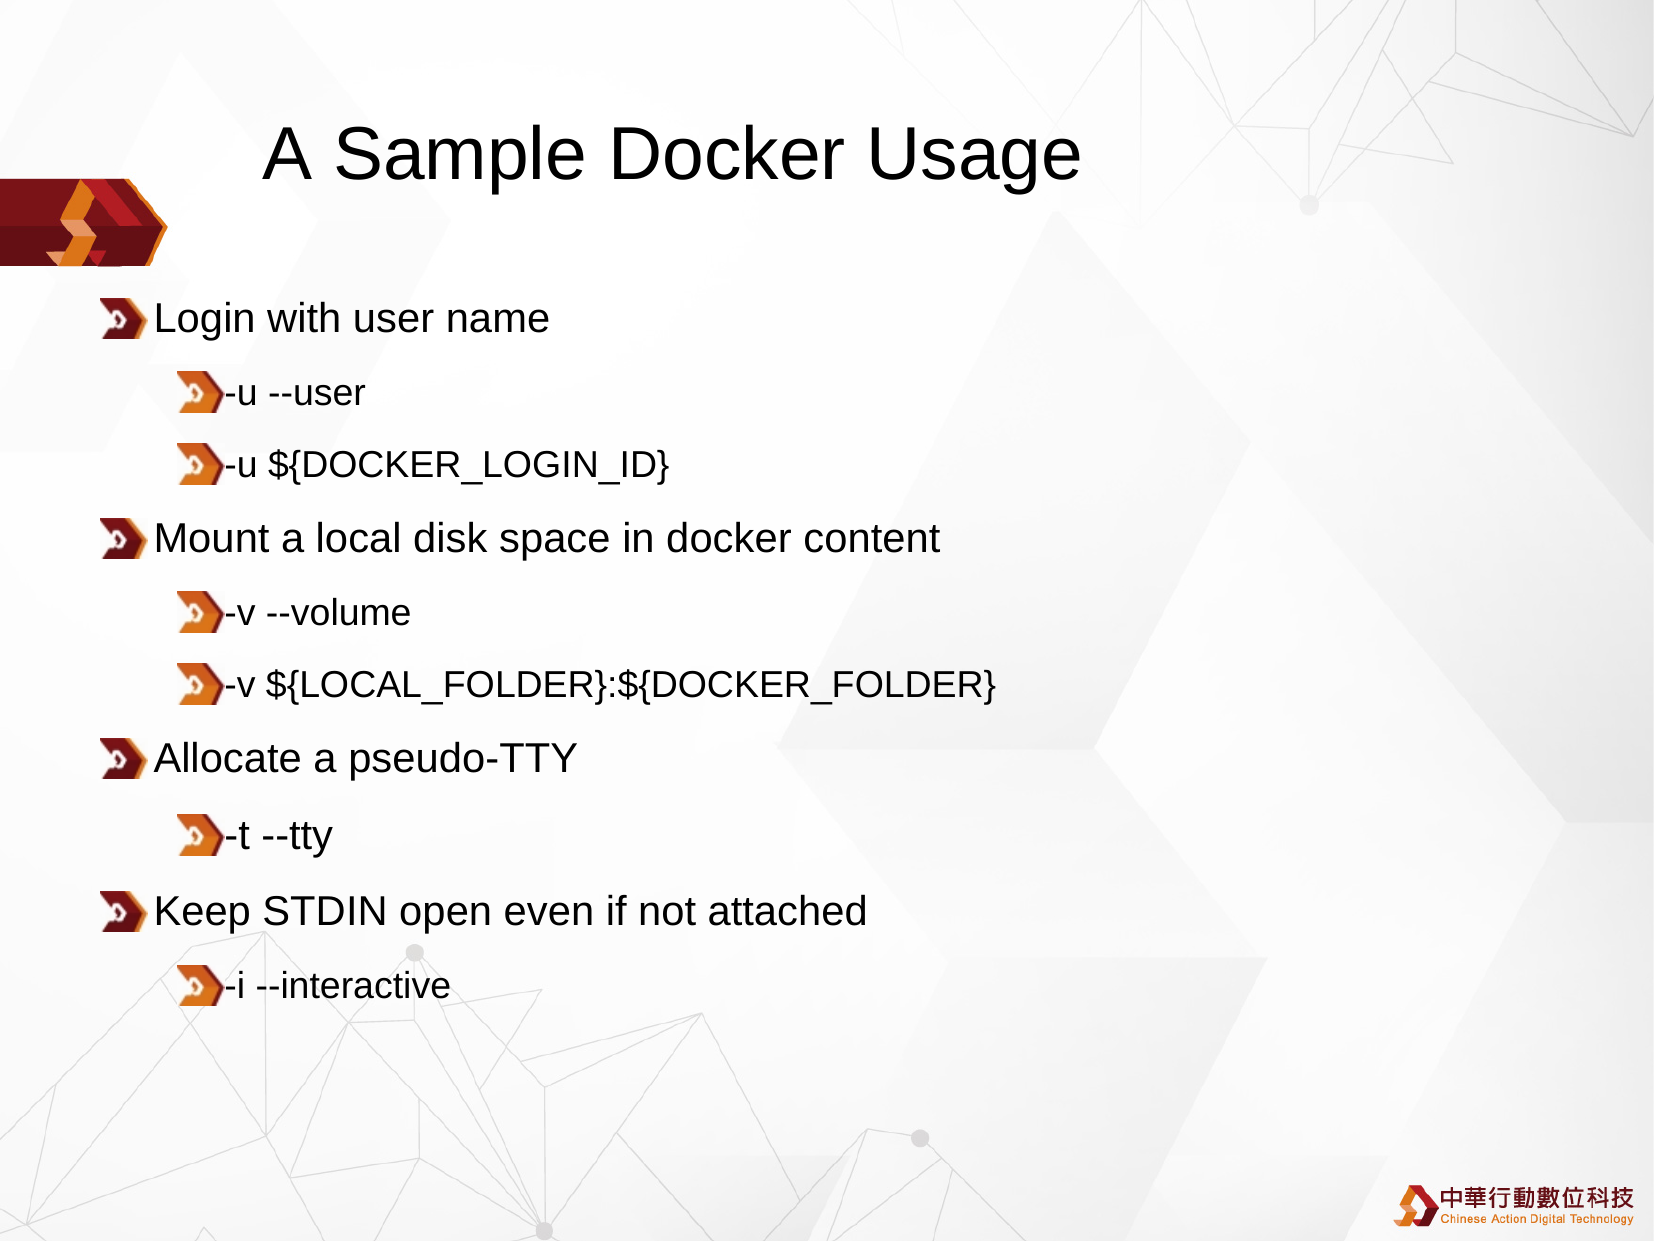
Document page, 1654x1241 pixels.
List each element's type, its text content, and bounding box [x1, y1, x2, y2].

title A Sample Docker Usage [82, 94, 1264, 213]
list Login with user name -u --user -u ${DOCKER_LOGIN_ID} Mount a local disk space in docker content -v --volume -v ${LOCAL_FOLDER}:${DOCKER_FOLDER} Allocate a pseudo-TTY -t --tty Keep STDIN open even if not attached -i --interactive [82, 295, 1571, 1084]
picture [0, 0, 1654, 1241]
